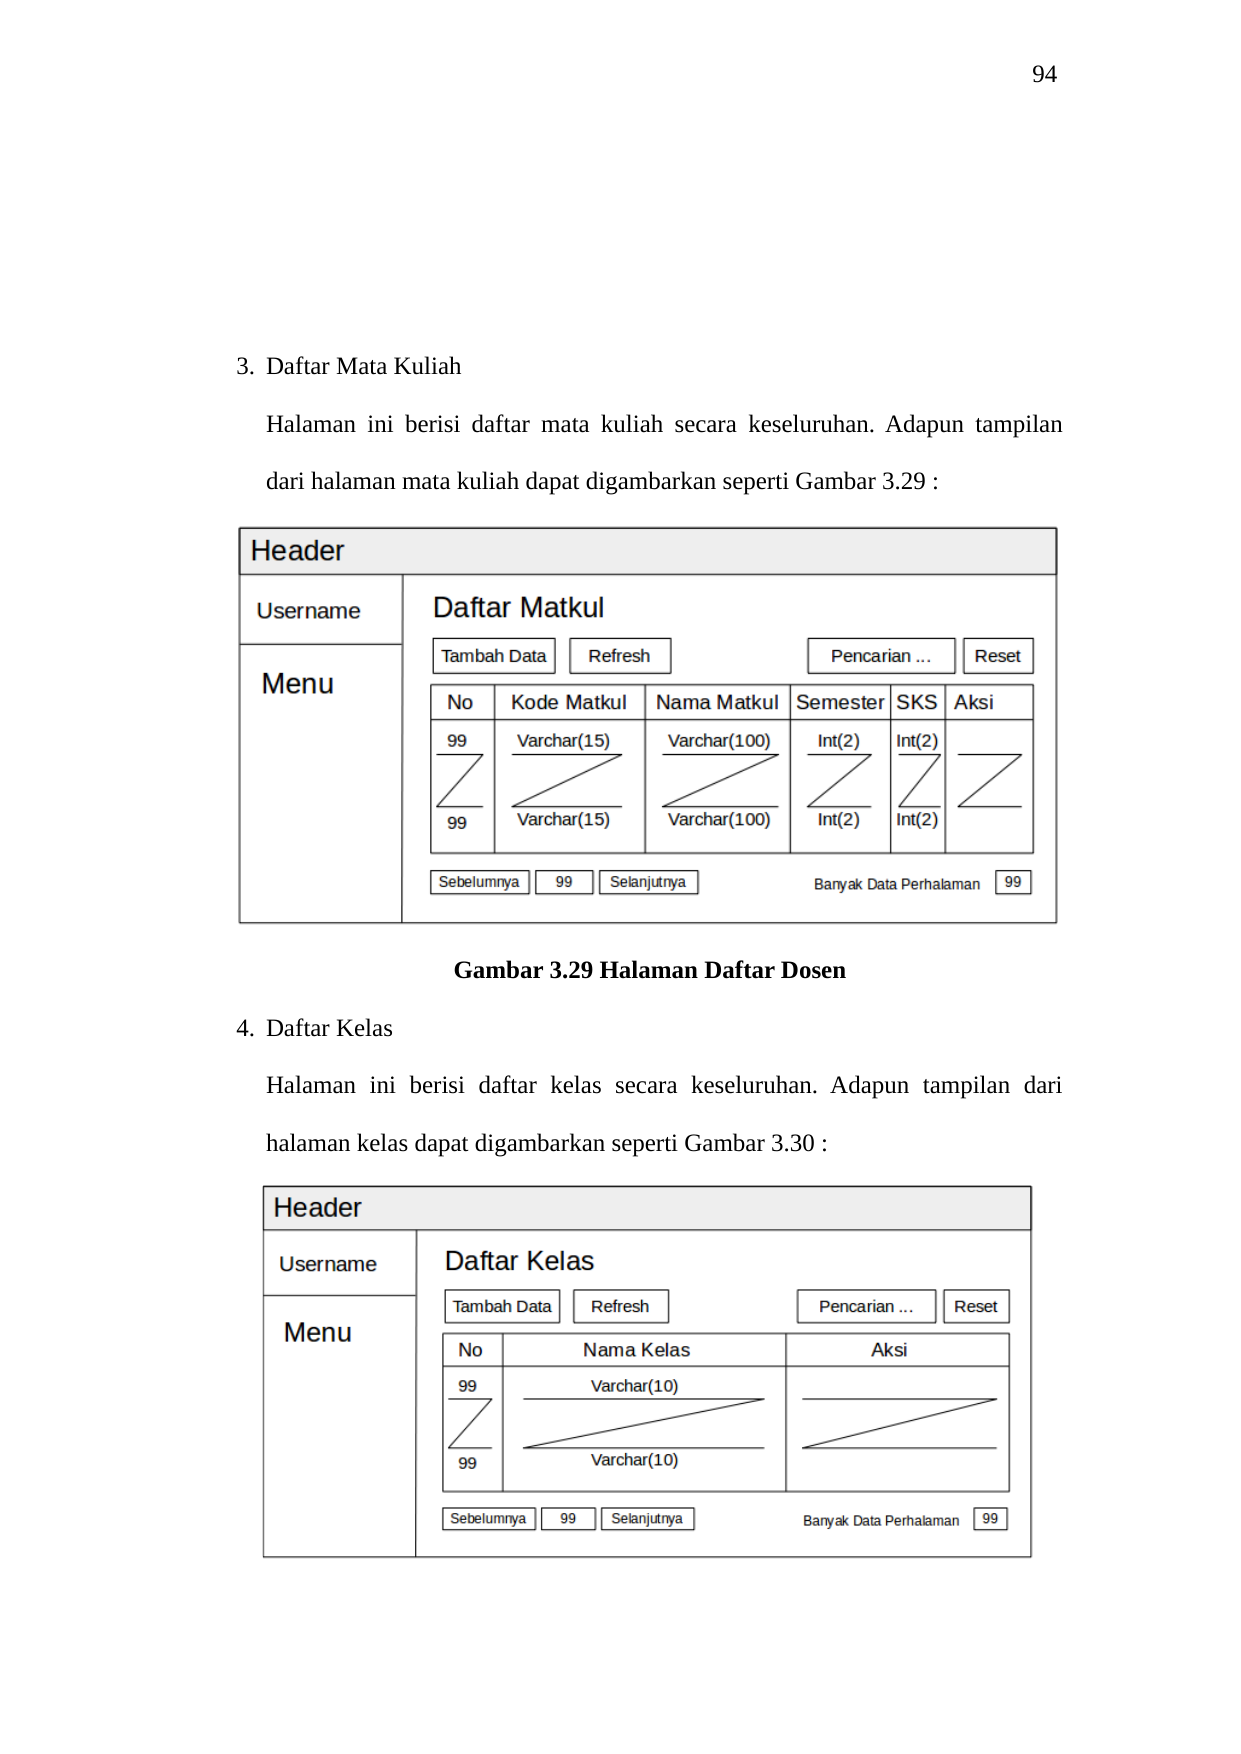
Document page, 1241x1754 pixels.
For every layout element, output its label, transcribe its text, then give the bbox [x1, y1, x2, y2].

picture [236, 523, 1064, 927]
text Gambar 3.29 Halaman Daftar Dosen [236, 927, 1063, 984]
list Daftar Mata Kuliah [236, 351, 1063, 380]
list Halaman ini berisi daftar kelas secara keseluruhan. Adapun tampilan dari halaman kelas dapat digambarkan seperti Gambar 3.30 : [236, 1070, 1063, 1156]
picture [262, 1185, 1037, 1562]
list Daftar Kelas [236, 1013, 1063, 1041]
list Halaman ini berisi daftar mata kuliah secara keseluruhan. Adapun tampilan dari halaman mata kuliah dapat digambarkan seperti Gambar 3.29 : [236, 409, 1063, 495]
